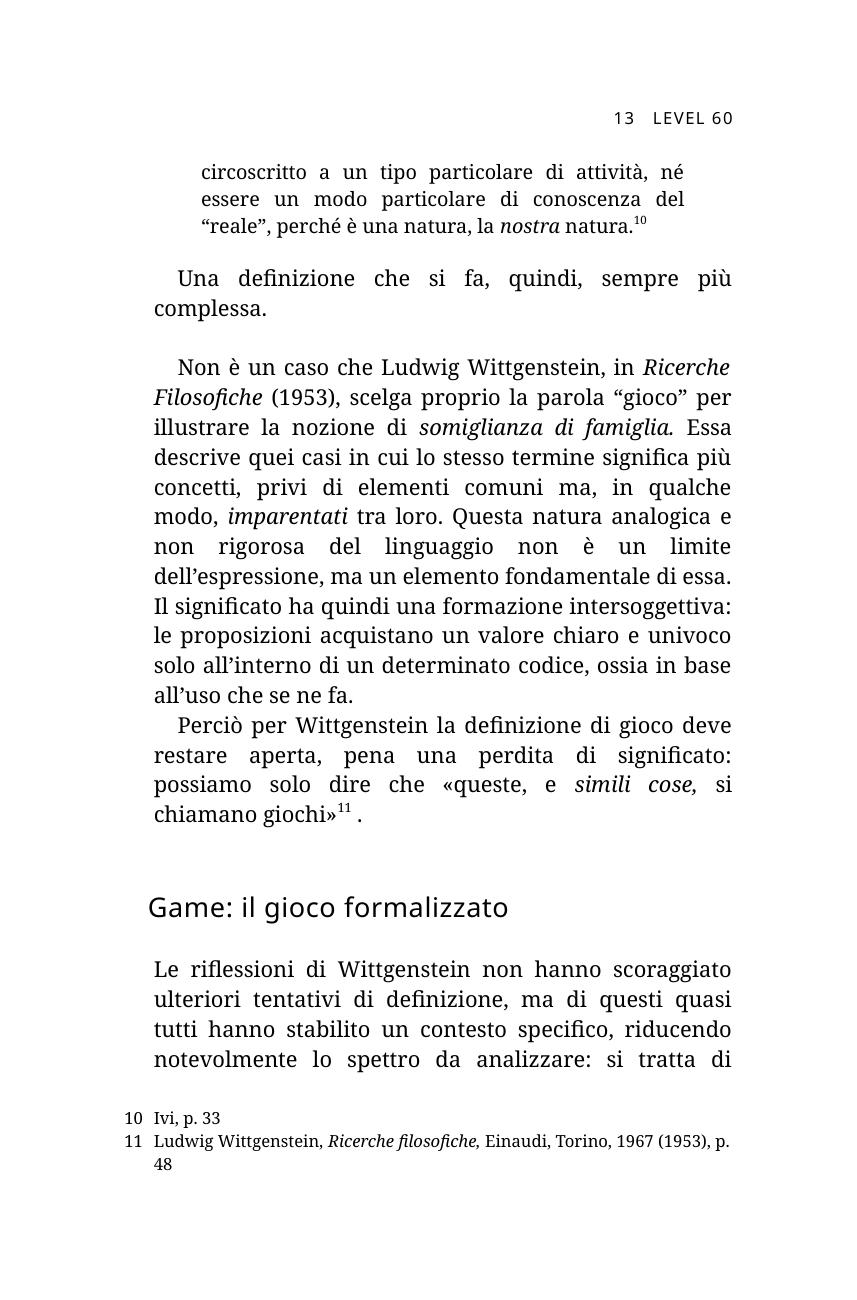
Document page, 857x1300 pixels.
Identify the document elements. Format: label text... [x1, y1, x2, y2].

subtitle Game: il gioco formalizzato [148, 888, 732, 925]
text Perciò per Wittgenstein la definizione di gioco deve restare aperta, pena una perdita di significato: possiamo solo dire che «queste, e simili cose, si chiamano giochi» . [153, 710, 732, 829]
text circoscritto a un tipo particolare di attività, né essere un modo particolare di conoscenza del “reale”, perché è una natura, la nostra natura. [201, 158, 685, 239]
text Le riflessioni di Wittgenstein non hanno scoraggiato ulteriori tentativi di definizione, ma di questi quasi tutti hanno stabilito un contesto specifico, riducendo notevolmente lo spettro da analizzare: si tratta di [153, 954, 732, 1074]
text Ludwig Wittgenstein, Ricerche filosofiche, Einaudi, Torino, 1967 (1953), p. 48 [124, 1130, 732, 1175]
text Non è un caso che Ludwig Wittgenstein, in Ricerche Filosofiche (1953), scelga proprio la parola “gioco” per illustrare la nozione di somiglianza di famiglia. Essa descrive quei casi in cui lo stesso termine significa più concetti, privi di elementi comuni ma, in qualche modo, imparentati tra loro. Questa natura analogica e non rigorosa del linguaggio non è un limite dell’espressione, ma un elemento fondamentale di essa. Il significato ha quindi una formazione intersoggettiva: le proposizioni acquistano un valore chiaro e univoco solo all’interno di un determinato codice, ossia in base all’uso che se ne fa. [153, 352, 732, 710]
text Una definizione che si fa, quindi, sempre più complessa. [153, 263, 732, 323]
text Ivi, p. 33 [124, 1107, 732, 1130]
